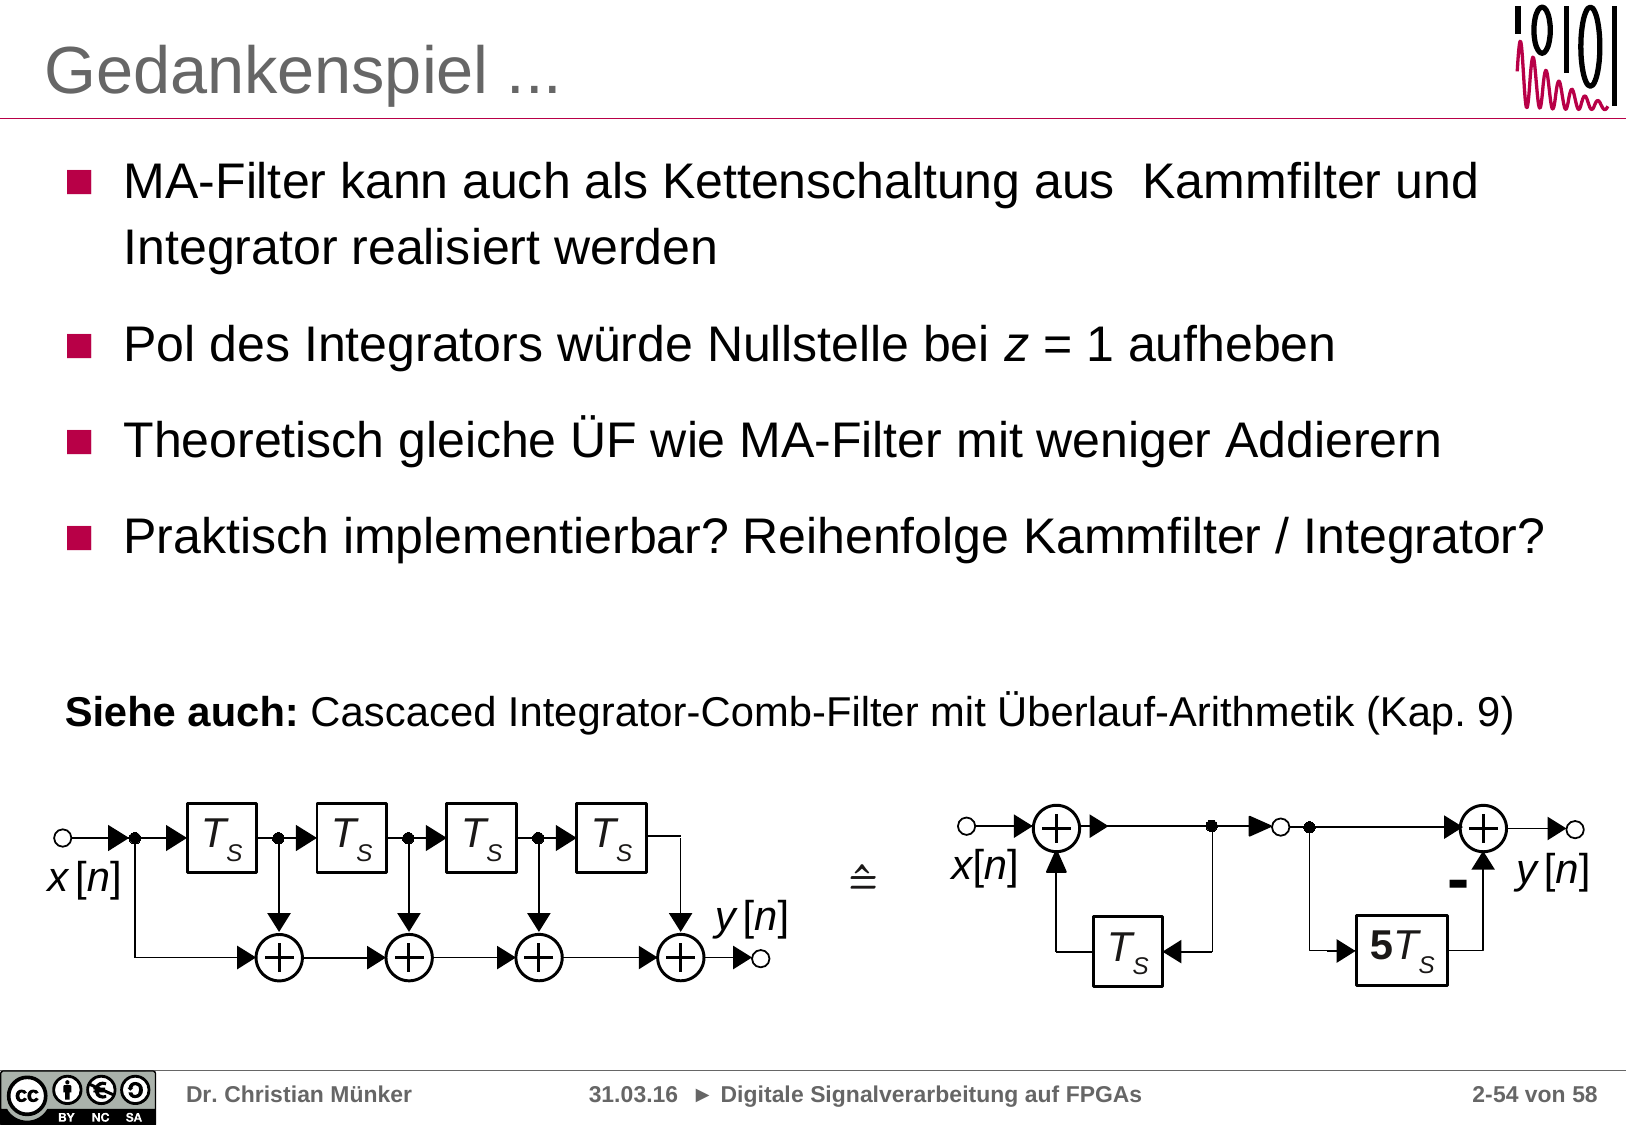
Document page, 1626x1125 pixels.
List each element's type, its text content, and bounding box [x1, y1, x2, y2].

text_box [515, 934, 563, 981]
text_box [256, 934, 303, 981]
text_box - [1447, 840, 1489, 916]
text_box [1271, 818, 1290, 836]
text_box [386, 934, 433, 981]
text_box x[n] [951, 842, 1028, 899]
text_box TS [1093, 916, 1163, 987]
text_box [1304, 821, 1315, 826]
text_box TS [446, 803, 517, 873]
text_box [1460, 805, 1507, 852]
title Gedankenspiel ... [44, 17, 1459, 130]
text_box [657, 934, 704, 981]
picture [1511, 0, 1624, 113]
text_box y [n] [1512, 848, 1595, 900]
text_box [1303, 828, 1316, 834]
text_box ≙ [832, 838, 909, 919]
text_box [532, 832, 545, 844]
text_box [1033, 805, 1080, 852]
list MA-Filter kann auch als Kettenschaltung aus Kammfilter und Integrator realisiert werden Pol des Integrators würde Nullstelle bei z = 1 aufheben Theoretisch gleiche ÜF wie MA-Filter mit weniger Addierern Praktisch implementierbar? Reihenfolge Kammfilter / Integrator? Siehe auch: Cascaced Integrator-Comb-Filter mit Überlauf-Arithmetik (Kap. 9) [64, 141, 1601, 726]
text_box TS [187, 803, 257, 873]
text_box [272, 832, 285, 845]
text_box TS [317, 803, 387, 873]
text_box y [n] [714, 893, 798, 994]
text_box [129, 832, 141, 837]
text_box 5TS [1356, 915, 1448, 986]
text_box x [n] [47, 853, 125, 911]
text_box [1205, 820, 1218, 832]
text_box [402, 832, 415, 845]
text_box TS [576, 803, 647, 873]
